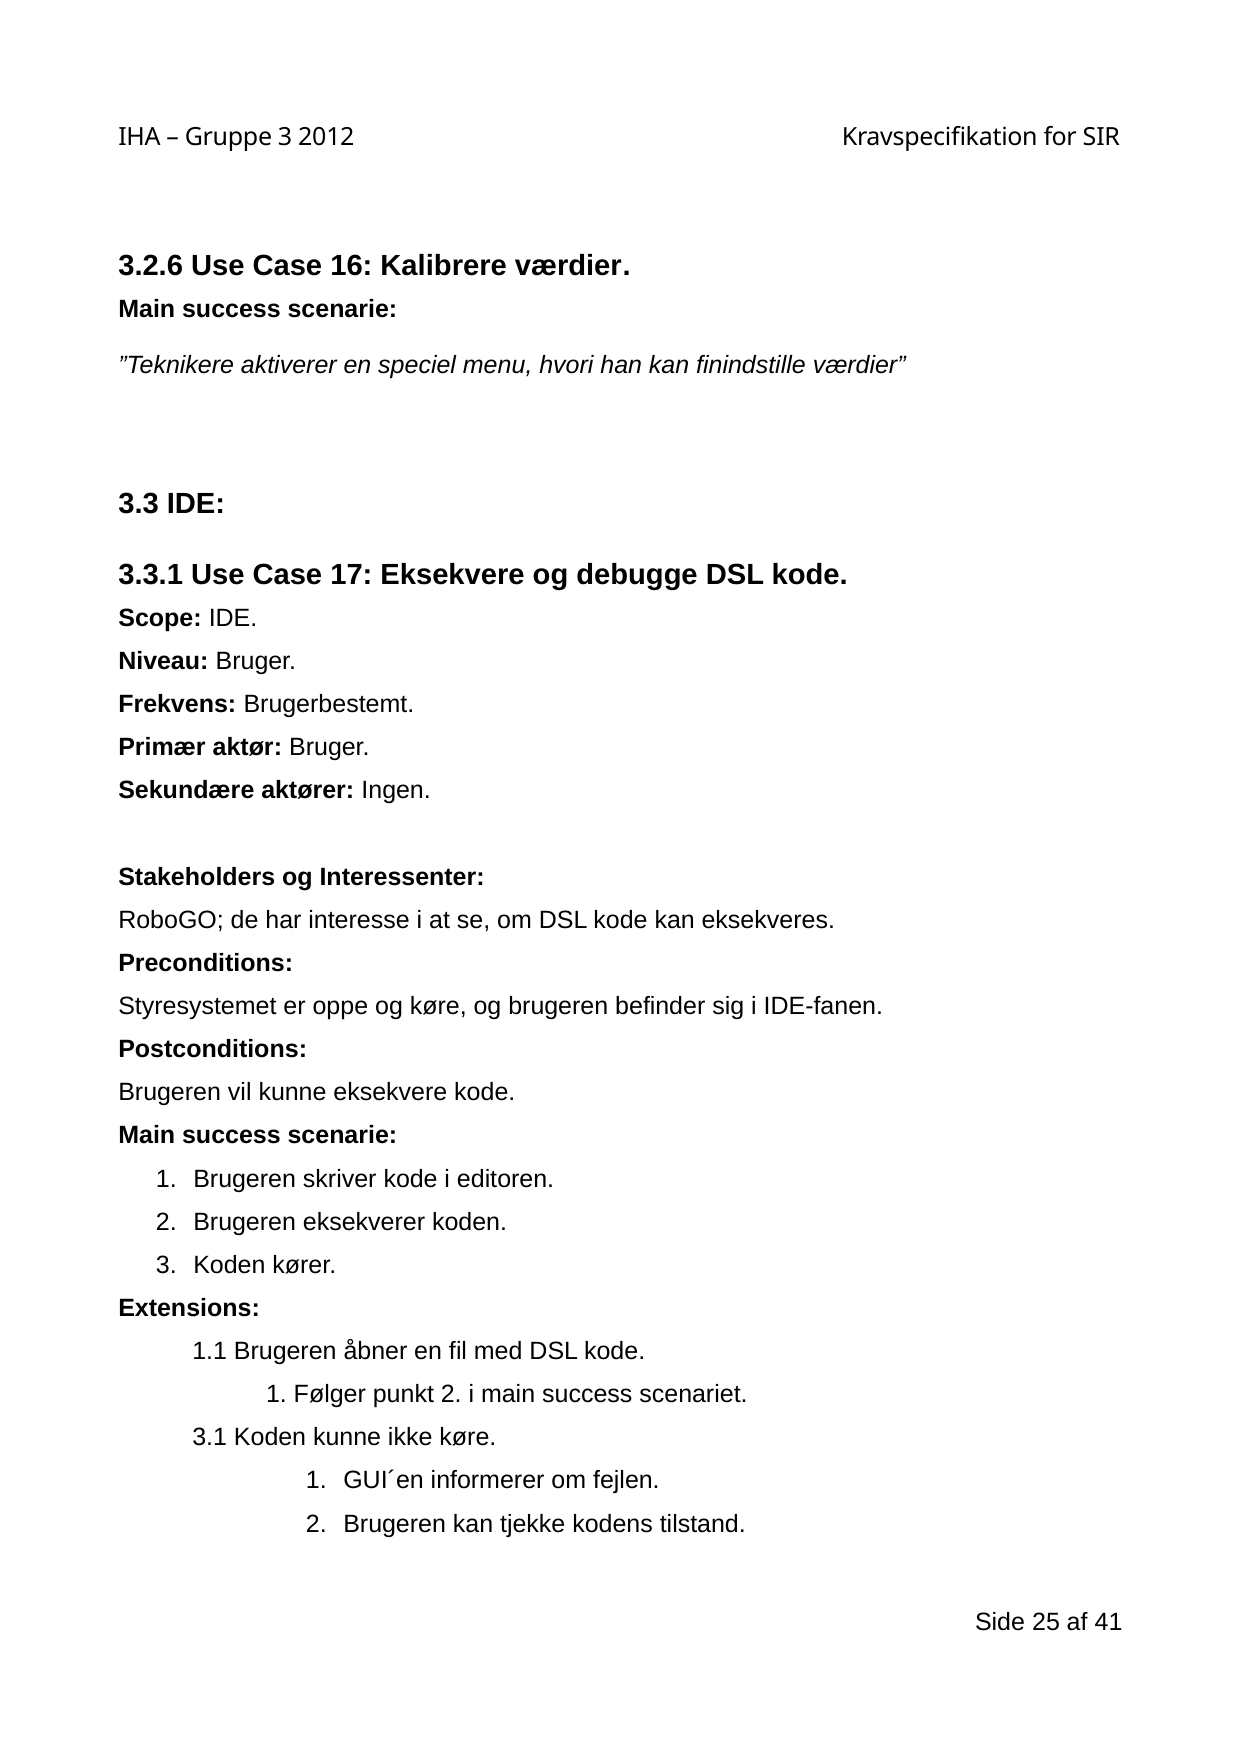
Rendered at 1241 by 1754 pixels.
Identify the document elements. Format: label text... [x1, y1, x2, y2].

text 3.1 Koden kunne ikke køre. [118, 1422, 1122, 1451]
text ”Teknikere aktiverer en speciel menu, hvori han kan finindstille værdier” [118, 349, 1122, 378]
list Koden kører. [156, 1250, 1122, 1278]
list GUI´en informerer om fejlen. [306, 1465, 1122, 1494]
text Frekvens: Brugerbestemt. [118, 689, 1122, 718]
text Preconditions: [118, 948, 1122, 977]
subtitle 3.3 IDE: [118, 486, 1122, 519]
list Brugeren skriver kode i editoren. [156, 1163, 1122, 1192]
subtitle 3.2.6 Use Case 16: Kalibrere værdier. [118, 248, 1122, 281]
list Brugeren eksekverer koden. [156, 1207, 1122, 1235]
subtitle 3.3.1 Use Case 17: Eksekvere og debugge DSL kode. [118, 557, 1122, 590]
text 1. Følger punkt 2. i main success scenariet. [118, 1379, 1122, 1408]
list Brugeren kan tjekke kodens tilstand. [306, 1508, 1122, 1537]
text Sekundære aktører: Ingen. [118, 775, 1122, 804]
text Extensions: [118, 1293, 1122, 1322]
text Postconditions: [118, 1034, 1122, 1063]
text Primær aktør: Bruger. [118, 732, 1122, 761]
text Niveau: Bruger. [118, 646, 1122, 675]
text Stakeholders og Interessenter: [118, 862, 1122, 890]
text Main success scenarie: [118, 1120, 1122, 1149]
text Brugeren vil kunne eksekvere kode. [118, 1077, 1122, 1106]
text RoboGO; de har interesse i at se, om DSL kode kan eksekveres. [118, 905, 1122, 933]
text 1.1 Brugeren åbner en fil med DSL kode. [118, 1336, 1122, 1365]
text Scope: IDE. [118, 603, 1122, 632]
text Styresystemet er oppe og køre, og brugeren befinder sig i IDE-fanen. [118, 991, 1122, 1020]
text Main success scenarie: [118, 294, 1122, 323]
